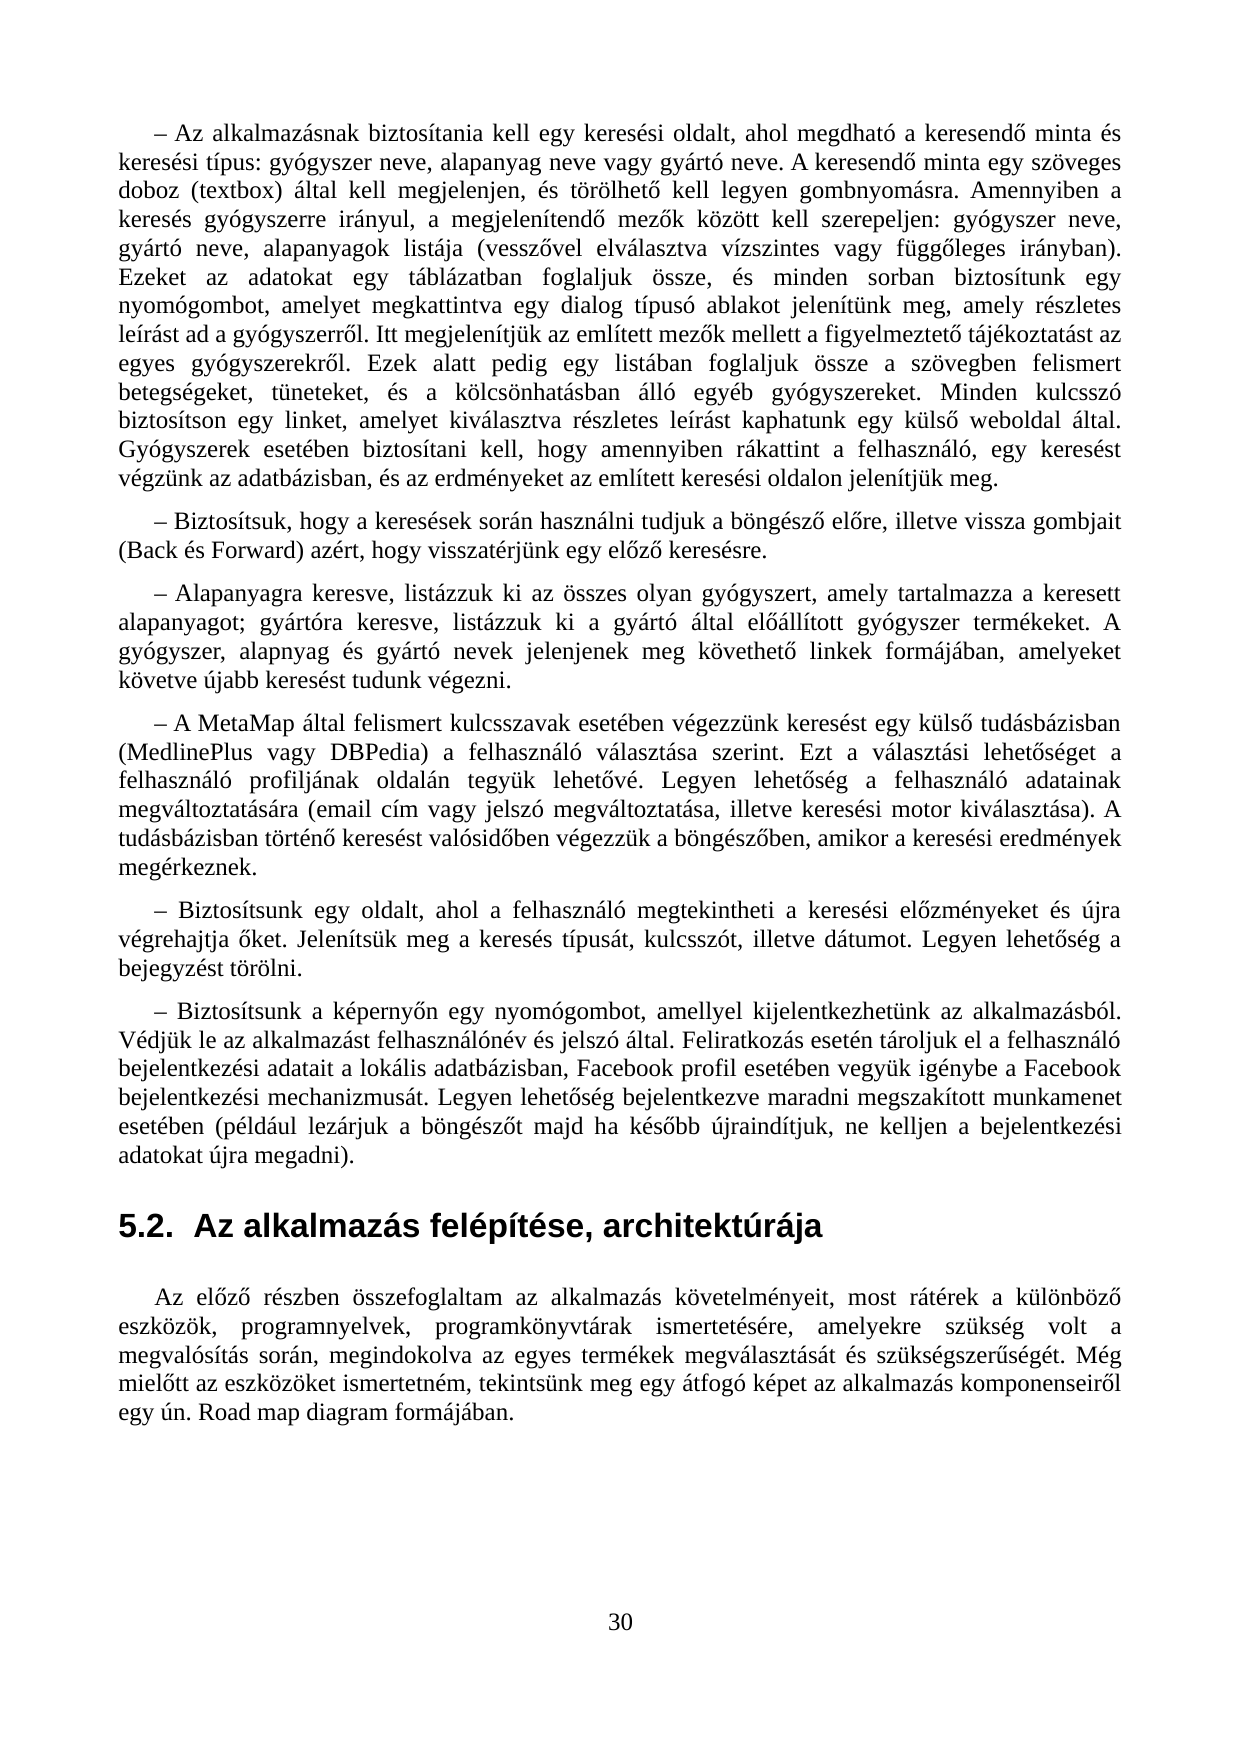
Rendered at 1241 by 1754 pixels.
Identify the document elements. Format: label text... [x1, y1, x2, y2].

subtitle Az alkalmazás felépítése, architektúrája [118, 1206, 1122, 1245]
text – A MetaMap által felismert kulcsszavak esetében végezzünk keresést egy külső tudásbázisban (MedlinePlus vagy DBPedia) a felhasználó választása szerint. Ezt a választási lehetőséget a felhasználó profiljának oldalán tegyük lehetővé. Legyen lehetőség a felhasználó adatainak megváltoztatására (email cím vagy jelszó megváltoztatása, illetve keresési motor kiválasztása). A tudásbázisban történő keresést valósidőben végezzük a böngészőben, amikor a keresési eredmények megérkeznek. [118, 708, 1122, 881]
text – Biztosítsuk, hogy a keresések során használni tudjuk a böngésző előre, illetve vissza gombjait (Back és Forward) azért, hogy visszatérjünk egy előző keresésre. [118, 506, 1122, 564]
title Az előző részben összefoglaltam az alkalmazás követelményeit, most rátérek a különböző eszközök, programnyelvek, programkönyvtárak ismertetésére, amelyekre szükség volt a megvalósítás során, megindokolva az egyes termékek megválasztását és szükségszerűségét. Még mielőtt az eszközöket ismertetném, tekintsünk meg egy átfogó képet az alkalmazás komponenseiről egy ún. Road map diagram formájában. [118, 1282, 1122, 1426]
text – Alapanyagra keresve, listázzuk ki az összes olyan gyógyszert, amely tartalmazza a keresett alapanyagot; gyártóra keresve, listázzuk ki a gyártó által előállított gyógyszer termékeket. A gyógyszer, alapnyag és gyártó nevek jelenjenek meg követhető linkek formájában, amelyeket követve újabb keresést tudunk végezni. [118, 578, 1122, 693]
text – Biztosítsunk a képernyőn egy nyomógombot, amellyel kijelentkezhetünk az alkalmazásból. Védjük le az alkalmazást felhasználónév és jelszó által. Feliratkozás esetén tároljuk el a felhasználó bejelentkezési adatait a lokális adatbázisban, Facebook profil esetében vegyük igénybe a Facebook bejelentkezési mechanizmusát. Legyen lehetőség bejelentkezve maradni megszakított munkamenet esetében (például lezárjuk a böngészőt majd ha később újraindítjuk, ne kelljen a bejelentkezési adatokat újra megadni). [118, 996, 1122, 1168]
text – Biztosítsunk egy oldalt, ahol a felhasználó megtekintheti a keresési előzményeket és újra végrehajtja őket. Jelenítsük meg a keresés típusát, kulcsszót, illetve dátumot. Legyen lehetőség a bejegyzést törölni. [118, 895, 1122, 981]
text – Az alkalmazásnak biztosítania kell egy keresési oldalt, ahol megdható a keresendő minta és keresési típus: gyógyszer neve, alapanyag neve vagy gyártó neve. A keresendő minta egy szöveges doboz (textbox) által kell megjelenjen, és törölhető kell legyen gombnyomásra. Amennyiben a keresés gyógyszerre irányul, a megjelenítendő mezők között kell szerepeljen: gyógyszer neve, gyártó neve, alapanyagok listája (vesszővel elválasztva vízszintes vagy függőleges irányban). Ezeket az adatokat egy táblázatban foglaljuk össze, és minden sorban biztosítunk egy nyomógombot, amelyet megkattintva egy dialog típusó ablakot jelenítünk meg, amely részletes leírást ad a gyógyszerről. Itt megjelenítjük az említett mezők mellett a figyelmeztető tájékoztatást az egyes gyógyszerekről. Ezek alatt pedig egy listában foglaljuk össze a szövegben felismert betegségeket, tüneteket, és a kölcsönhatásban álló egyéb gyógyszereket. Minden kulcsszó biztosítson egy linket, amelyet kiválasztva részletes leírást kaphatunk egy külső weboldal által. Gyógyszerek esetében biztosítani kell, hogy amennyiben rákattint a felhasználó, egy keresést végzünk az adatbázisban, és az erdményeket az említett keresési oldalon jelenítjük meg. [118, 118, 1122, 492]
